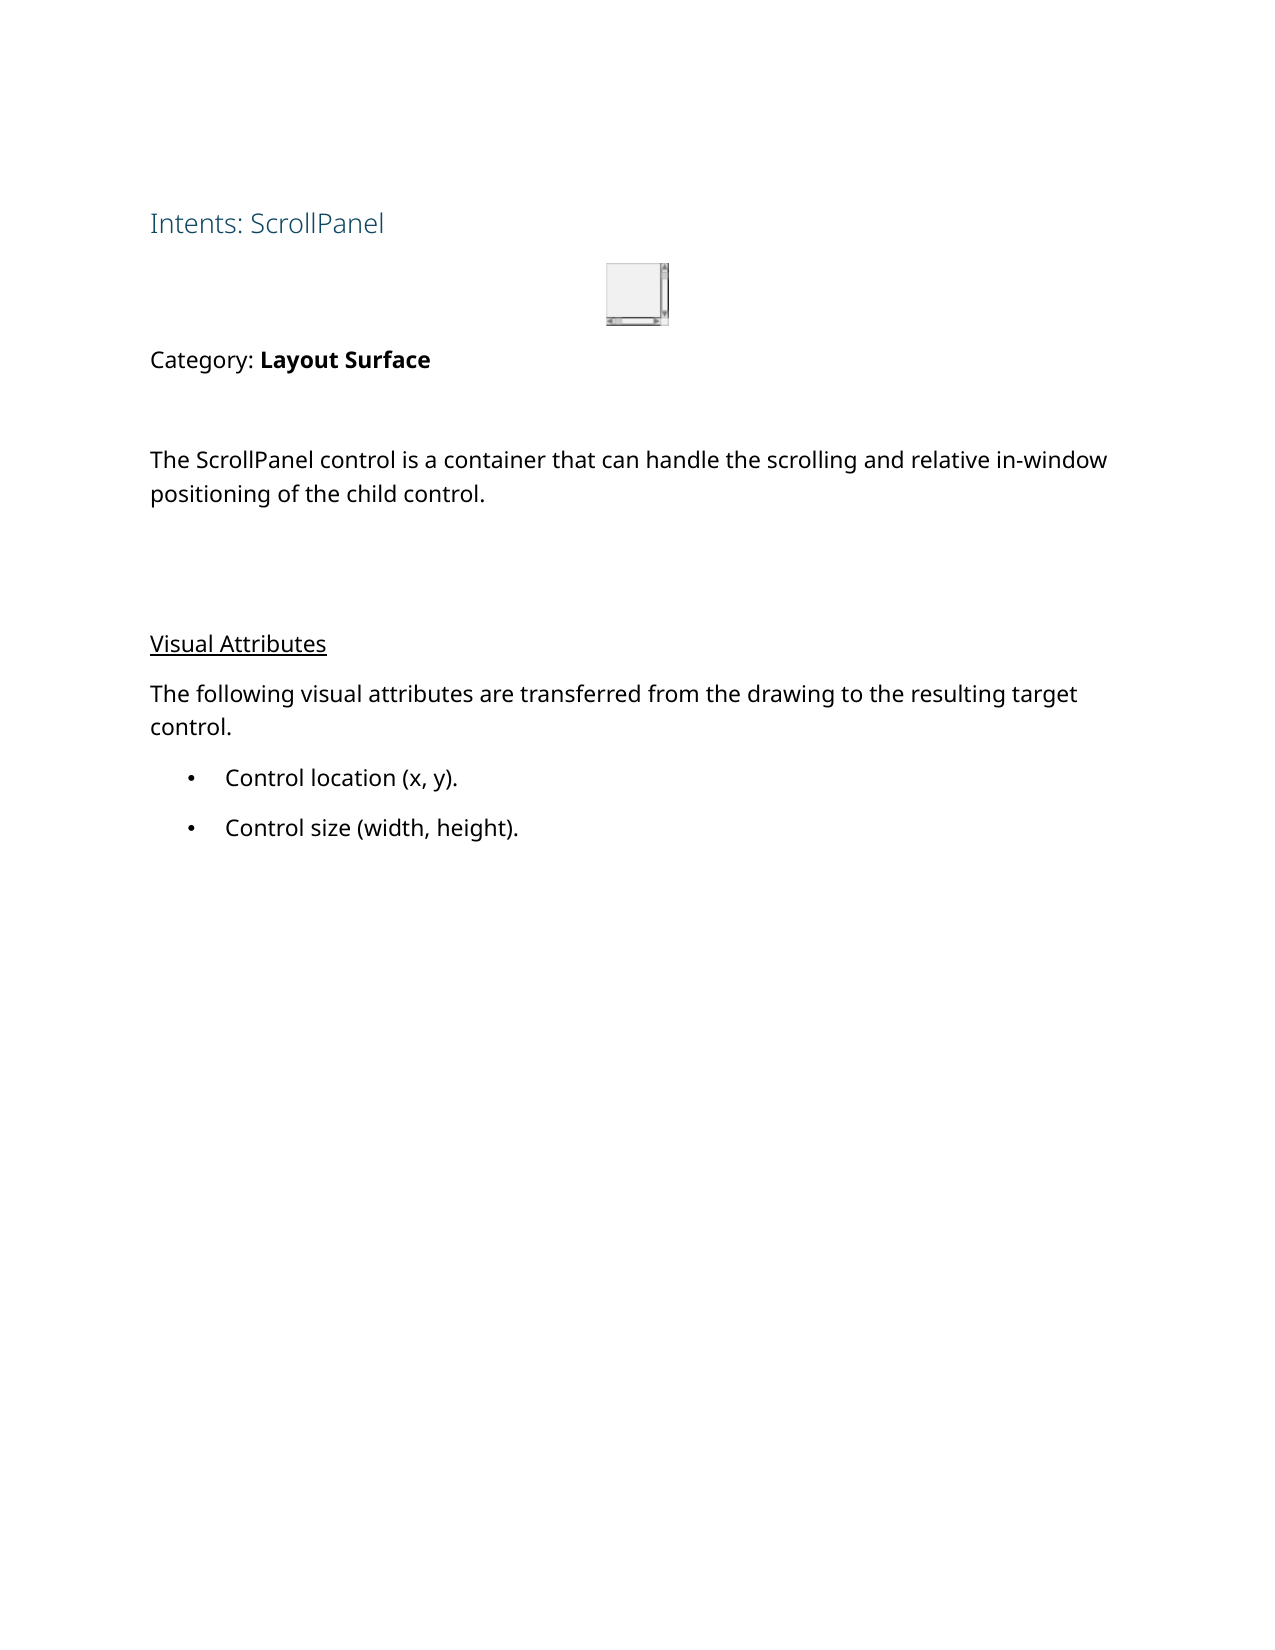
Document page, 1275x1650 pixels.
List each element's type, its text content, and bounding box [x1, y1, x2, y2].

text The following visual attributes are transferred from the drawing to the resulting target control. [150, 678, 1125, 743]
text Visual Attributes [150, 628, 1125, 659]
list Control location (x, y). [187, 761, 1125, 793]
subtitle Intents: ScrollPanel [150, 204, 1125, 241]
text The ScrollPanel control is a container that can handle the scrolling and relative in-window positioning of the child control. [150, 444, 1125, 509]
picture [606, 263, 669, 326]
list Control size (width, height). [187, 812, 1125, 843]
text Category: Layout Surface [150, 344, 1125, 375]
